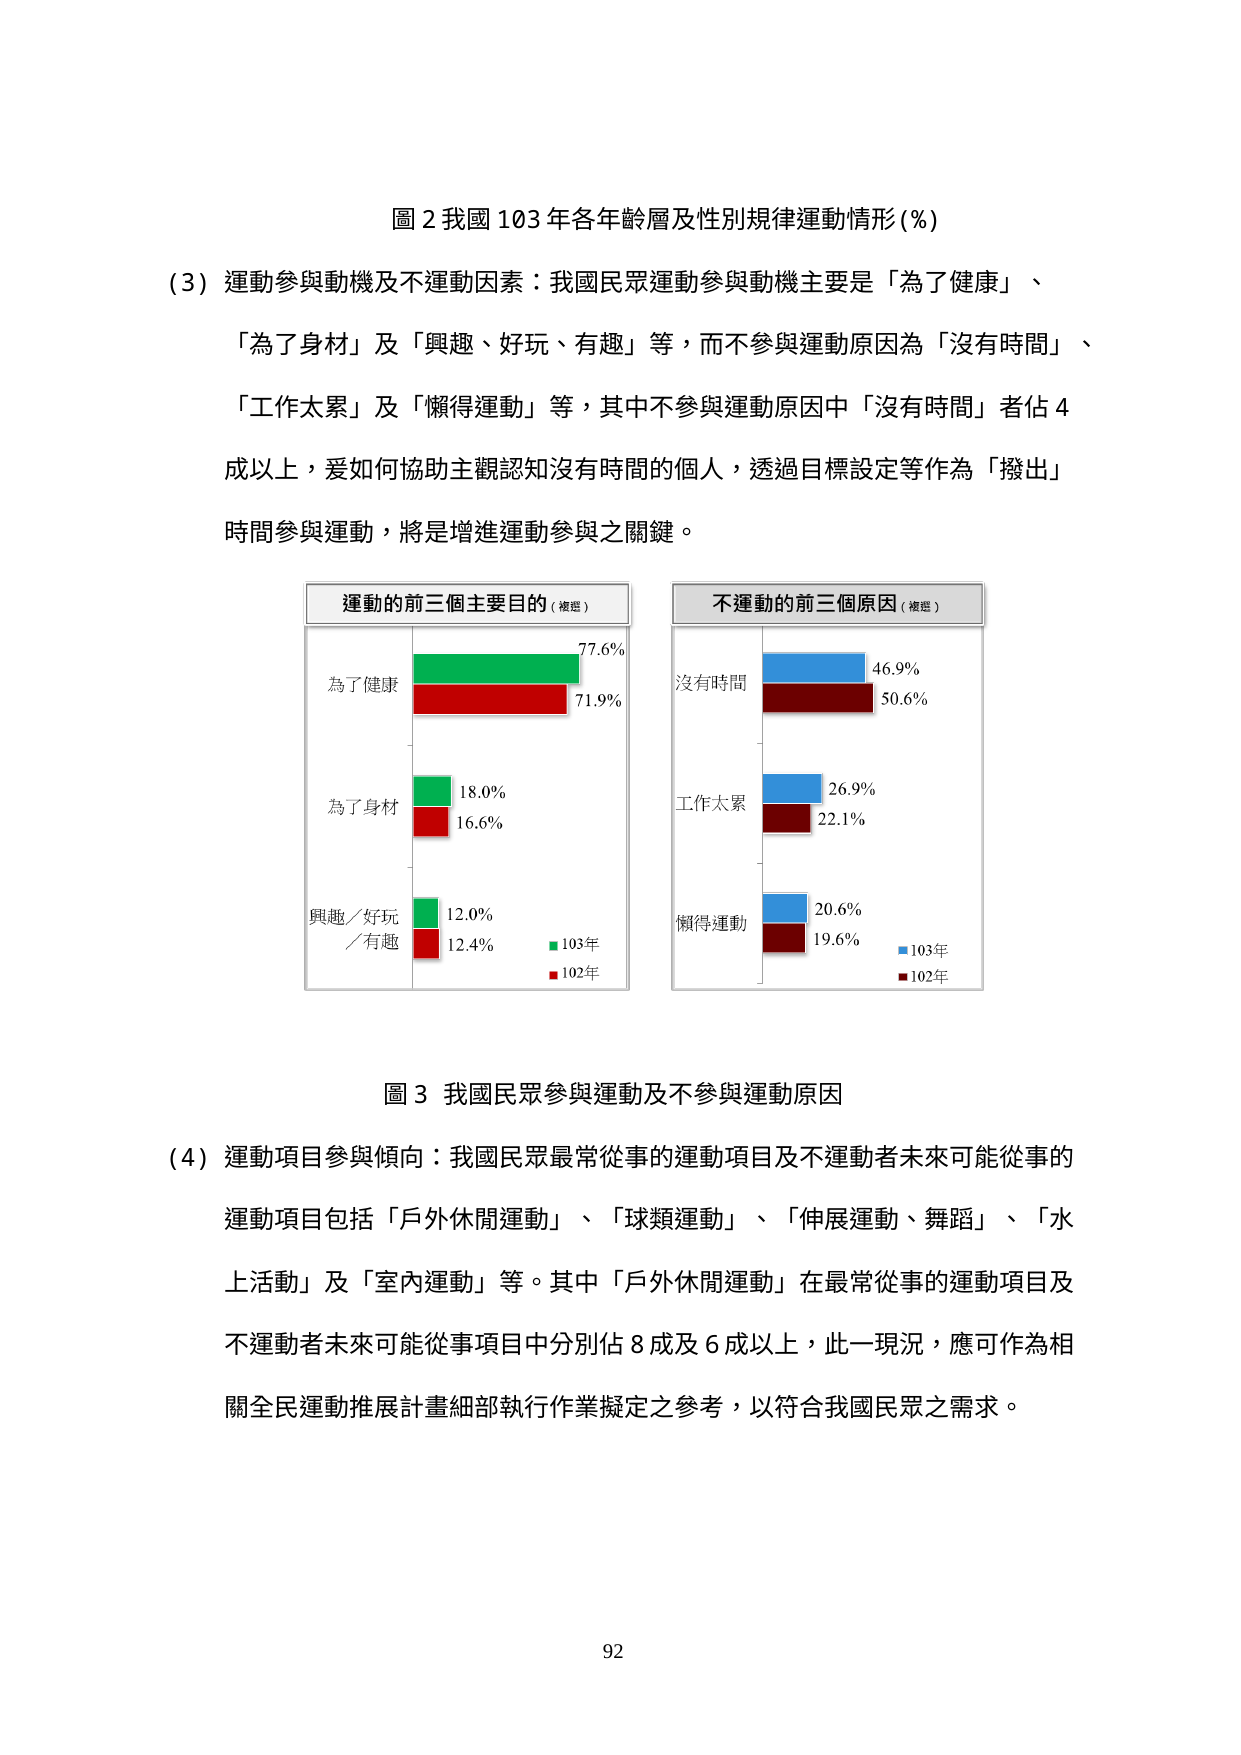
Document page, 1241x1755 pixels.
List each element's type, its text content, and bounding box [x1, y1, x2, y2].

list 運動參與動機及不運動因素：我國民眾運動參與動機主要是「為了健康」、「為了身材」及「興趣、好玩、有趣」等，而不參與運動原因為「沒有時間」、「工作太累」及「懶得運動」等，其中不參與運動原因中「沒有時間」者佔4成以上，爰如何協助主觀認知沒有時間的個人，透過目標設定等作為「撥出」時間參與運動，將是增進運動參與之關鍵。 [165, 239, 1090, 551]
text 圖2我國103年各年齡層及性別規律運動情形(%) [242, 176, 1090, 239]
text 圖3 我國民眾參與運動及不參與運動原因 [136, 551, 1090, 1114]
list 運動項目參與傾向：我國民眾最常從事的運動項目及不運動者未來可能從事的運動項目包括「戶外休閒運動」、「球類運動」、「伸展運動、舞蹈」、「水上活動」及「室內運動」等。其中「戶外休閒運動」在最常從事的運動項目及不運動者未來可能從事項目中分別佔8成及6成以上，此一現況，應可作為相關全民運動推展計畫細部執行作業擬定之參考，以符合我國民眾之需求。 [165, 1114, 1090, 1426]
